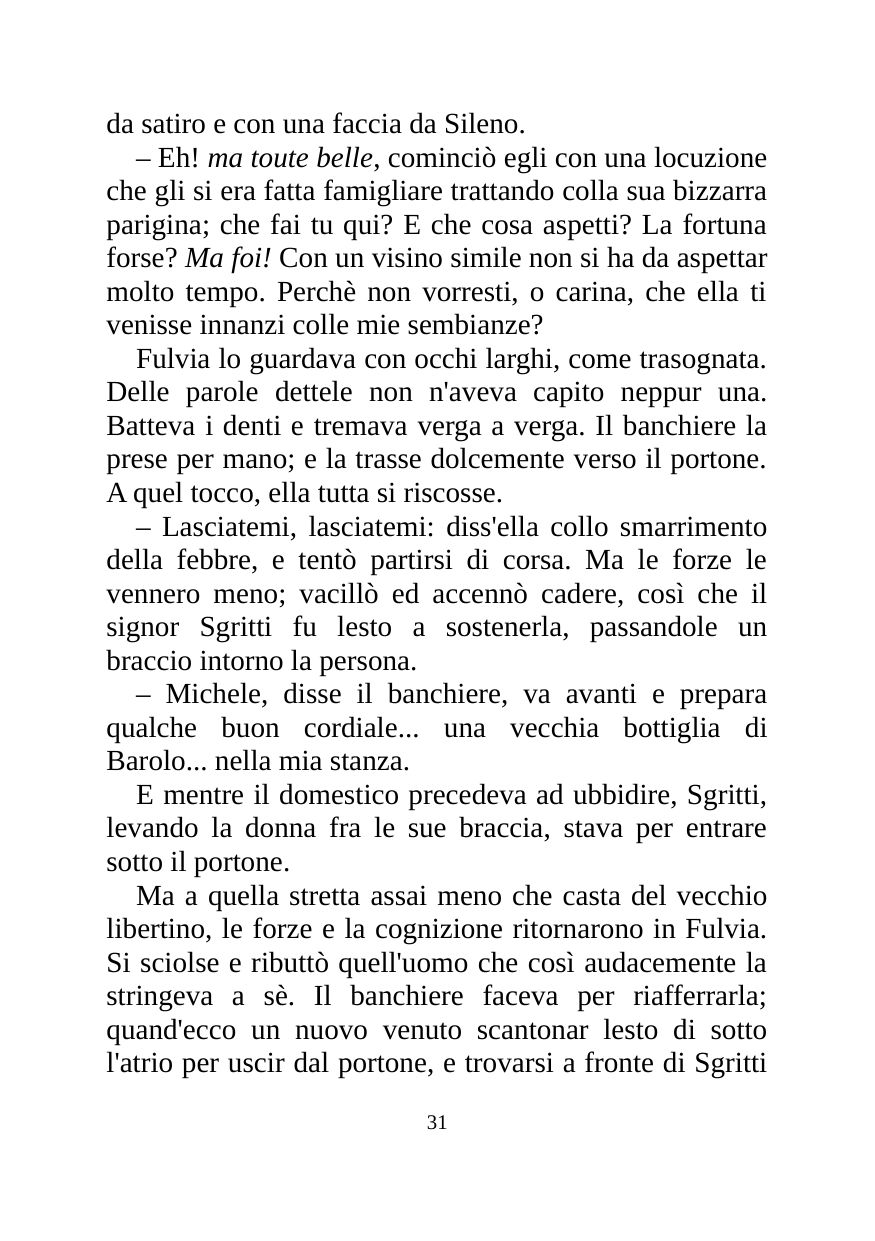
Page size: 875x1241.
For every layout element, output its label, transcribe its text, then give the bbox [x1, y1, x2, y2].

text E mentre il domestico precedeva ad ubbidire, Sgritti, levando la donna fra le sue braccia, stava per entrare sotto il portone. [106, 777, 768, 878]
text da satiro e con una faccia da Sileno. [106, 106, 768, 140]
text Ma a quella stretta assai meno che casta del vecchio libertino, le forze e la cognizione ritornarono in Fulvia. Si sciolse e ributtò quell'uomo che così audacemente la stringeva a sè. Il banchiere faceva per riafferrarla; quand'ecco un nuovo venuto scantonar lesto di sotto l'atrio per uscir dal portone, e trovarsi a fronte di Sgritti [106, 878, 768, 1079]
text – Lasciatemi, lasciatemi: diss'ella collo smarrimento della febbre, e tentò partirsi di corsa. Ma le forze le vennero meno; vacillò ed accennò cadere, così che il signor Sgritti fu lesto a sostenerla, passandole un braccio intorno la persona. [106, 509, 768, 676]
text – Eh! ma toute belle, cominciò egli con una locuzione che gli si era fatta famigliare trattando colla sua bizzarra parigina; che fai tu qui? E che cosa aspetti? La fortuna forse? Ma foi! Con un visino simile non si ha da aspettar molto tempo. Perchè non vorresti, o carina, che ella ti venisse innanzi colle mie sembianze? [106, 140, 768, 341]
text Fulvia lo guardava con occhi larghi, come trasognata. Delle parole dettele non n'aveva capito neppur una. Batteva i denti e tremava verga a verga. Il banchiere la prese per mano; e la trasse dolcemente verso il portone. A quel tocco, ella tutta si riscosse. [106, 341, 768, 509]
text – Michele, disse il banchiere, va avanti e prepara qualche buon cordiale... una vecchia bottiglia di Barolo... nella mia stanza. [106, 676, 768, 777]
